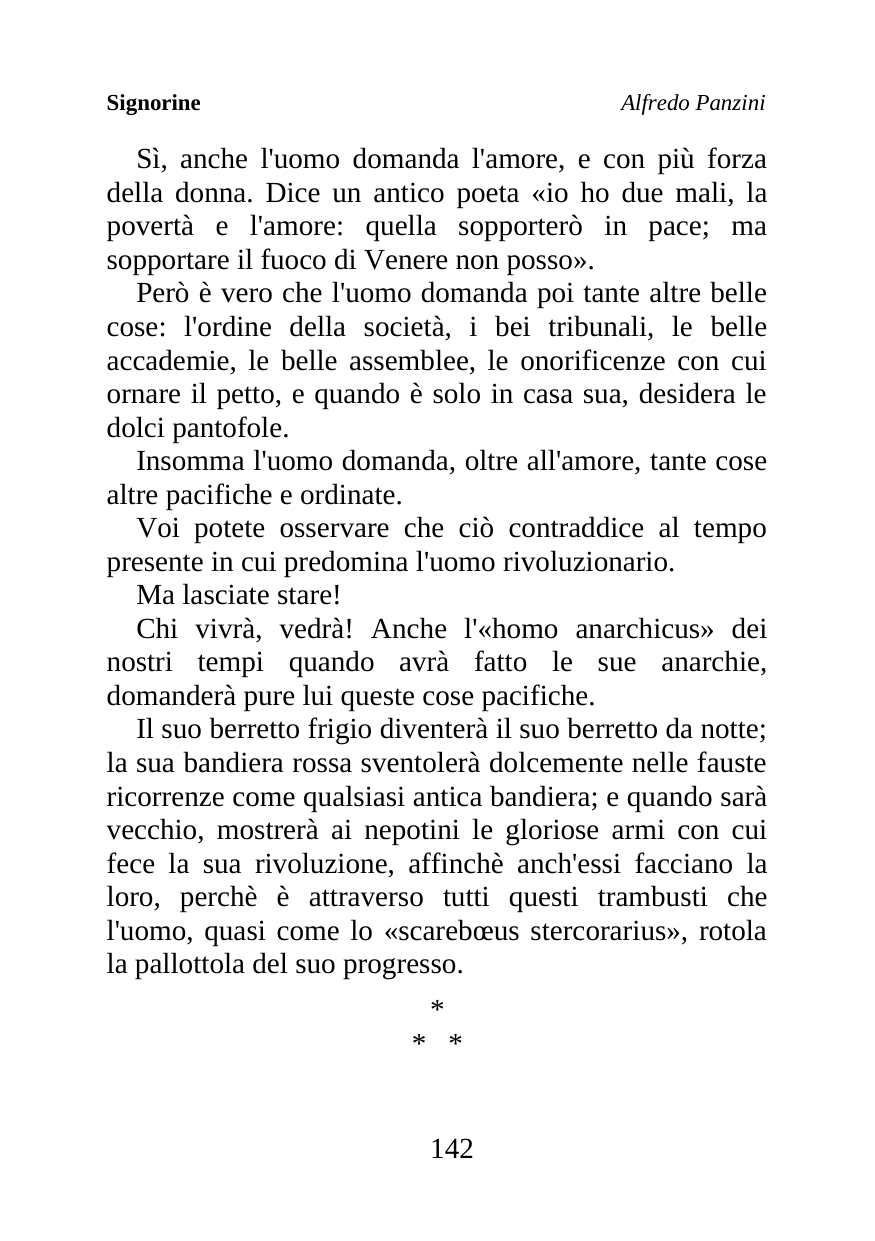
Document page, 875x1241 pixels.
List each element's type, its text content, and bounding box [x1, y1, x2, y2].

text Insomma l'uomo domanda, oltre all'amore, tante cose altre pacifiche e ordinate. [106, 443, 768, 510]
text Ma lasciate stare! [106, 577, 768, 611]
text Sì, anche l'uomo domanda l'amore, e con più forza della donna. Dice un antico poeta «io ho due mali, la povertà e l'amore: quella sopporterò in pace; ma sopportare il fuoco di Venere non posso». [106, 141, 768, 276]
text Voi potete osservare che ciò contraddice al tempo presente in cui predomina l'uomo rivoluzionario. [106, 510, 768, 577]
text Però è vero che l'uomo domanda poi tante altre belle cose: l'ordine della società, i bei tribunali, le belle accademie, le belle assemblee, le onorificenze con cui ornare il petto, e quando è solo in casa sua, desidera le dolci pantofole. [106, 276, 768, 443]
text Chi vivrà, vedrà! Anche l'«homo anarchicus» dei nostri tempi quando avrà fatto le sue anarchie, domanderà pure lui queste cose pacifiche. [106, 611, 768, 712]
text * * * [106, 992, 768, 1059]
text Il suo berretto frigio diventerà il suo berretto da notte; la sua bandiera rossa sventolerà dolcemente nelle fauste ricorrenze come qualsiasi antica bandiera; e quando sarà vecchio, mostrerà ai nepotini le gloriose armi con cui fece la sua rivoluzione, affinchè anch'essi facciano la loro, perchè è attraverso tutti questi trambusti che l'uomo, quasi come lo «scarebœus stercorarius», rotola la pallottola del suo progresso. [106, 712, 768, 980]
